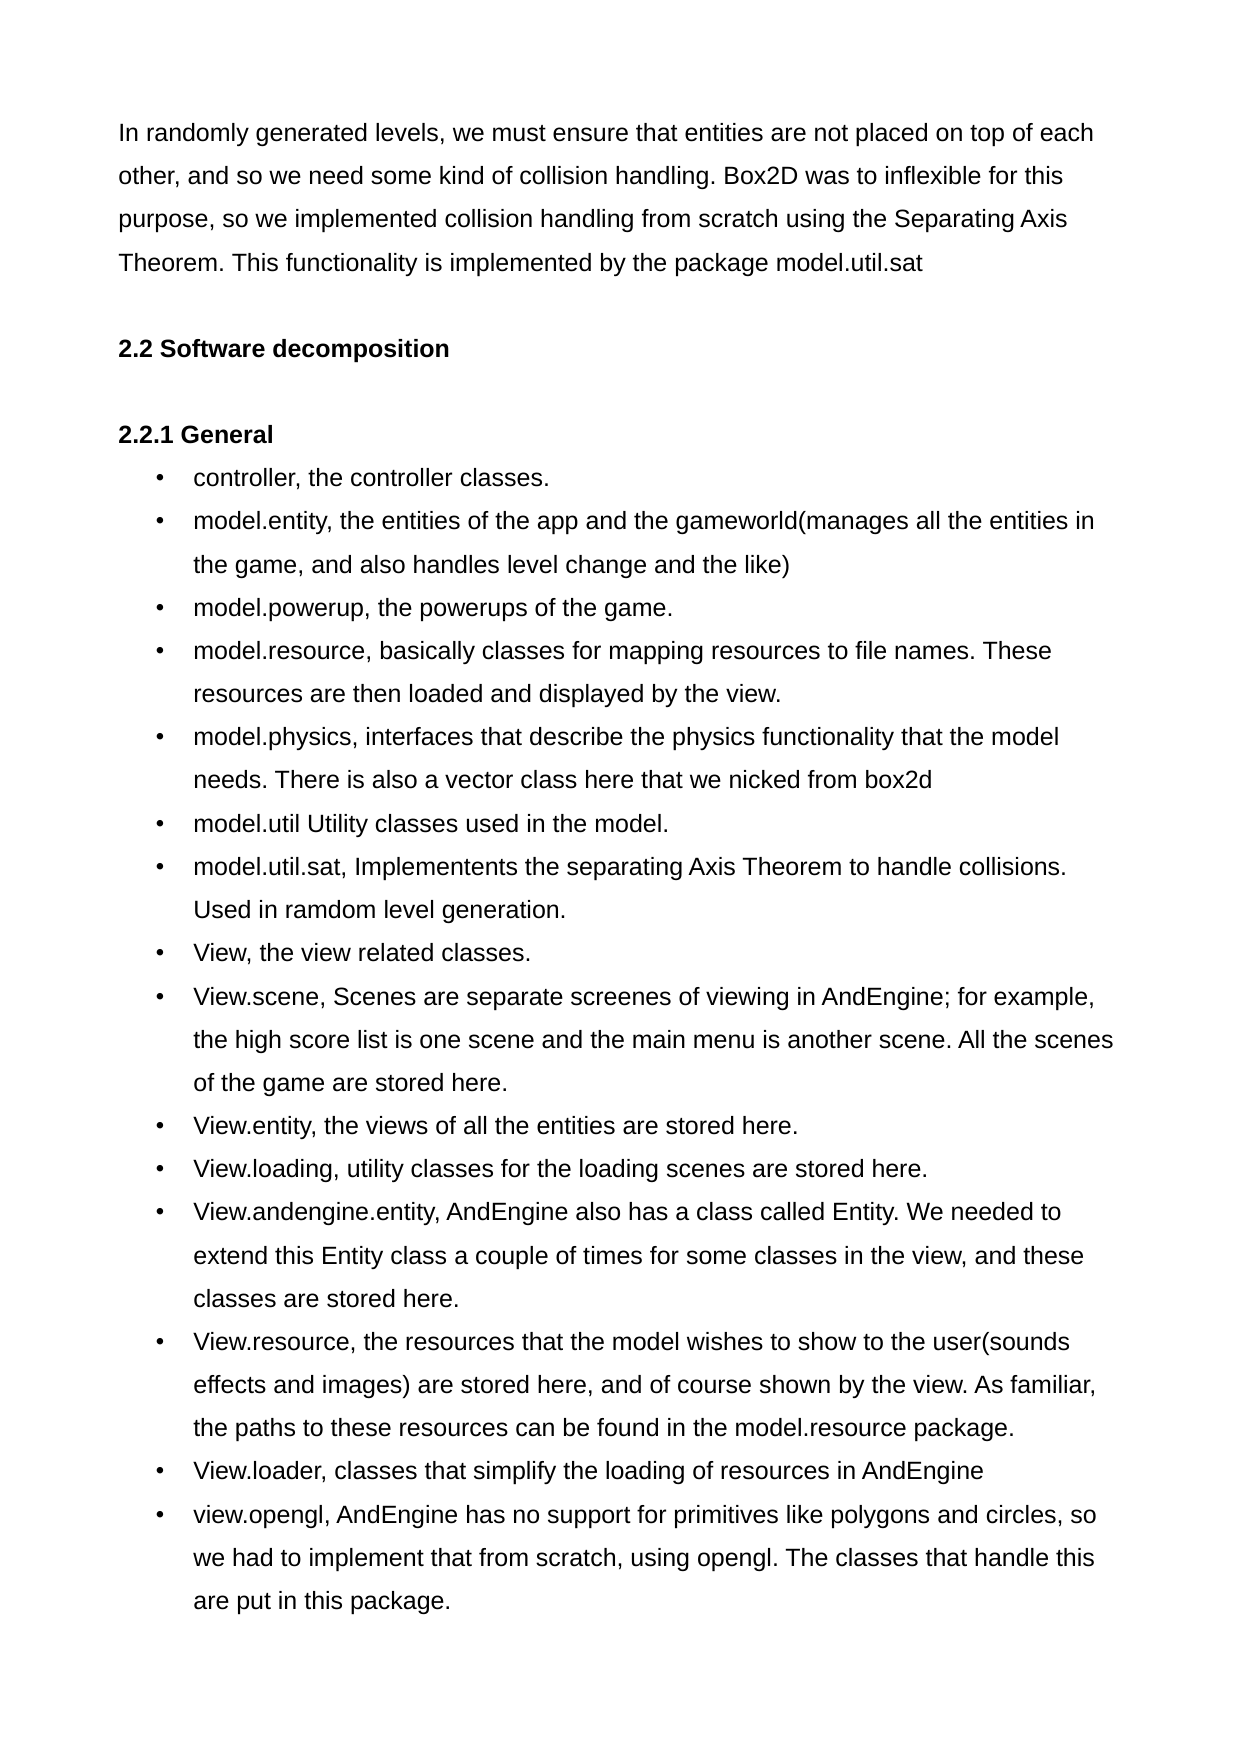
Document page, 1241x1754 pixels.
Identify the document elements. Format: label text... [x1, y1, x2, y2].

list model.util.sat, Implementents the separating Axis Theorem to handle collisions. Used in ramdom level generation. [156, 852, 1122, 924]
list View.resource, the resources that the model wishes to show to the user(sounds effects and images) are stored here, and of course shown by the view. As familiar, the paths to these resources can be found in the model.resource package. [156, 1327, 1122, 1442]
list model.resource, basically classes for mapping resources to file names. These resources are then loaded and displayed by the view. [156, 636, 1122, 708]
list View, the view related classes. [156, 938, 1122, 967]
list controller, the controller classes. [156, 463, 1122, 492]
text In randomly generated levels, we must ensure that entities are not placed on top of each other, and so we need some kind of collision handling. Box2D was to inflexible for this purpose, so we implemented collision handling from scratch using the Separating Axis Theorem. This functionality is implemented by the package model.util.sat [118, 118, 1122, 276]
list View.scene, Scenes are separate screenes of viewing in AndEngine; for example, the high score list is one scene and the main menu is another scene. All the scenes of the game are stored here. [156, 981, 1122, 1097]
list view.opengl, AndEngine has no support for primitives like polygons and circles, so we had to implement that from scratch, using opengl. The classes that handle this are put in this package. [156, 1499, 1122, 1615]
list View.andengine.entity, AndEngine also has a class called Entity. We needed to extend this Entity class a couple of times for some classes in the view, and these classes are stored here. [156, 1197, 1122, 1312]
list View.entity, the views of all the entities are stored here. [156, 1111, 1122, 1140]
list View.loader, classes that simplify the loading of resources in AndEngine [156, 1456, 1122, 1485]
list model.entity, the entities of the app and the gameworld(manages all the entities in the game, and also handles level change and the like) [156, 506, 1122, 578]
list View.loading, utility classes for the loading scenes are stored here. [156, 1154, 1122, 1183]
text 2.2 Software decomposition [118, 334, 1122, 362]
list model.physics, interfaces that describe the physics functionality that the model needs. There is also a vector class here that we nicked from box2d [156, 722, 1122, 794]
text 2.2.1 General [118, 420, 1122, 449]
list model.util Utility classes used in the model. [156, 809, 1122, 837]
list model.powerup, the powerups of the game. [156, 593, 1122, 622]
